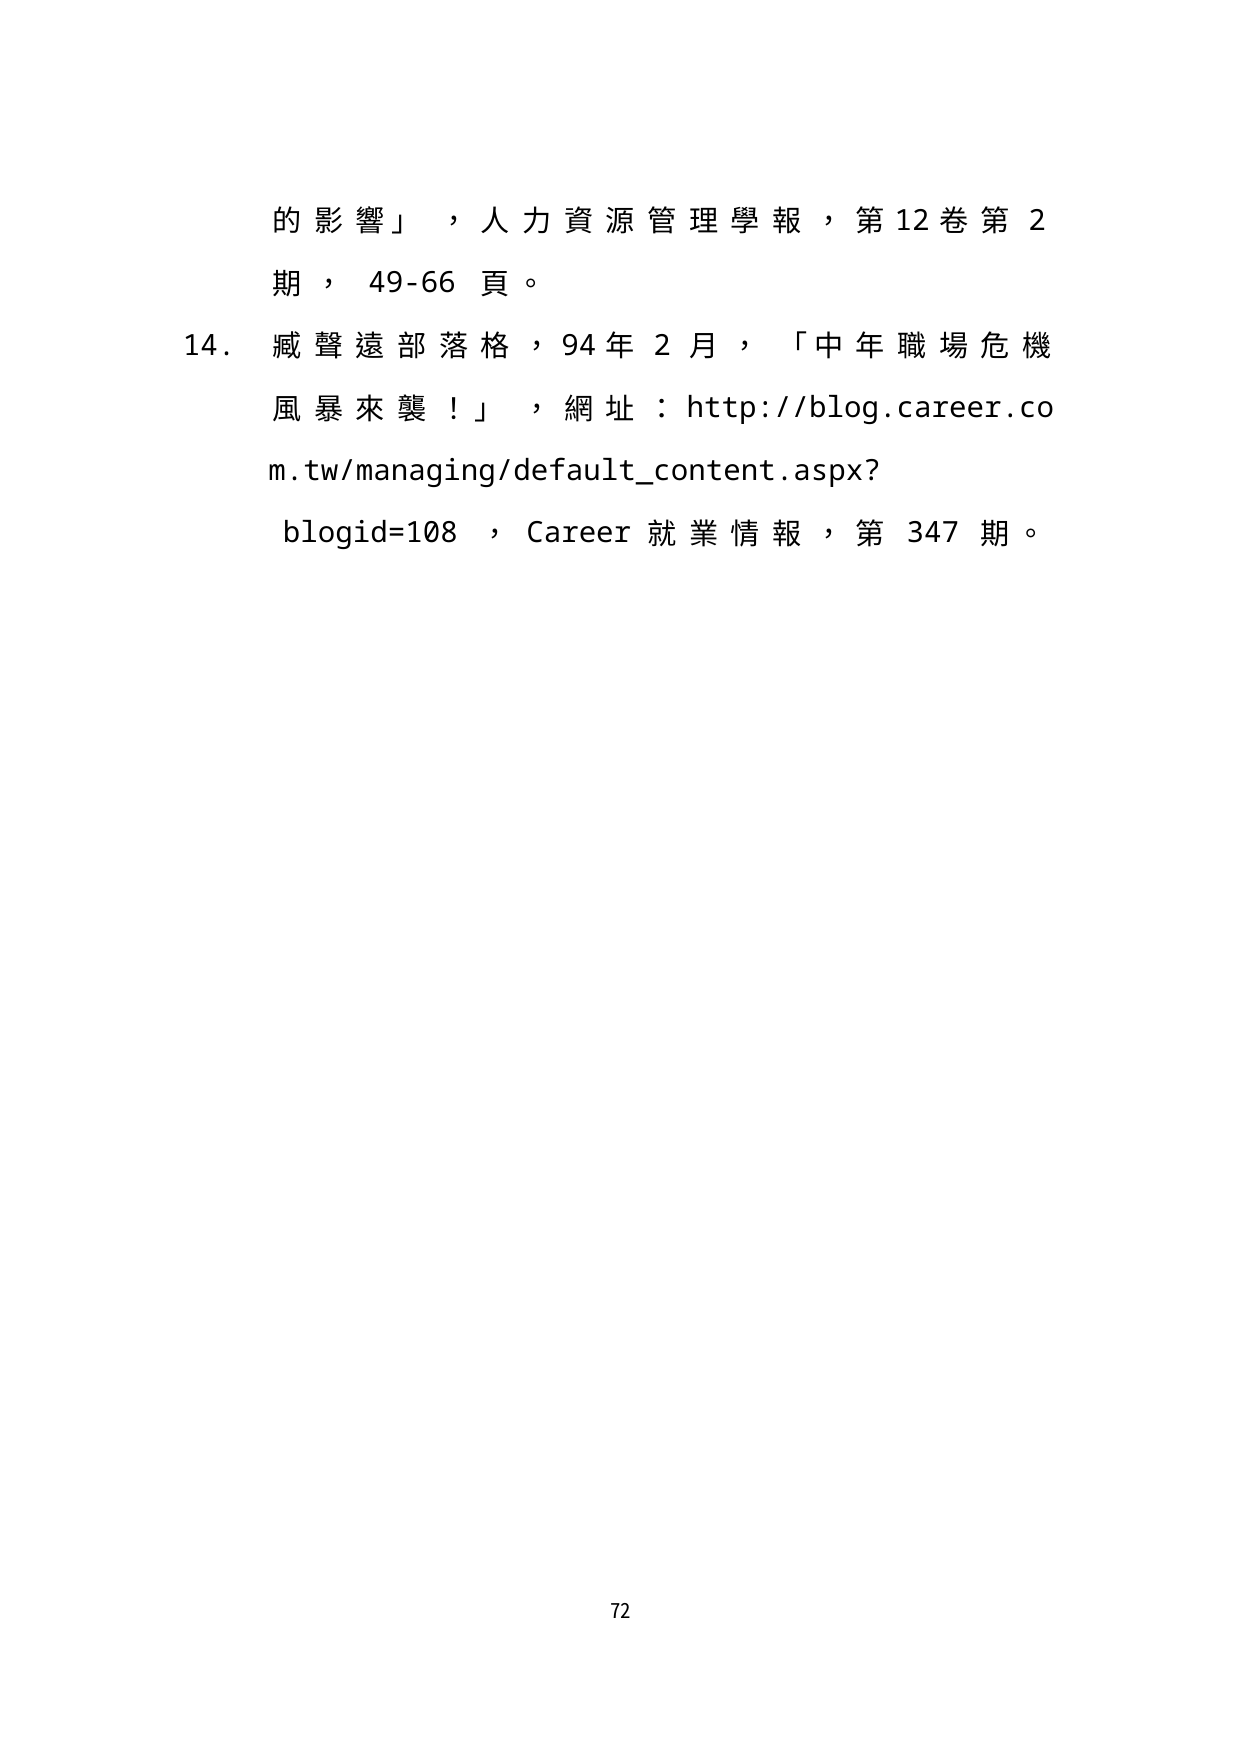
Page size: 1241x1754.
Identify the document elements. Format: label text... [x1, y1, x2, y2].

list 臧聲遠部落格，94年2月，「中年職場危機 風暴來襲！」，網址：http://blog.career.com.tw/managing/default_content.aspx?blogid=108，Career就業情報，第347期。 [133, 302, 1058, 552]
list 的影響」，人力資源管理學報，第12卷第2期，49-66頁。 [133, 177, 1058, 302]
